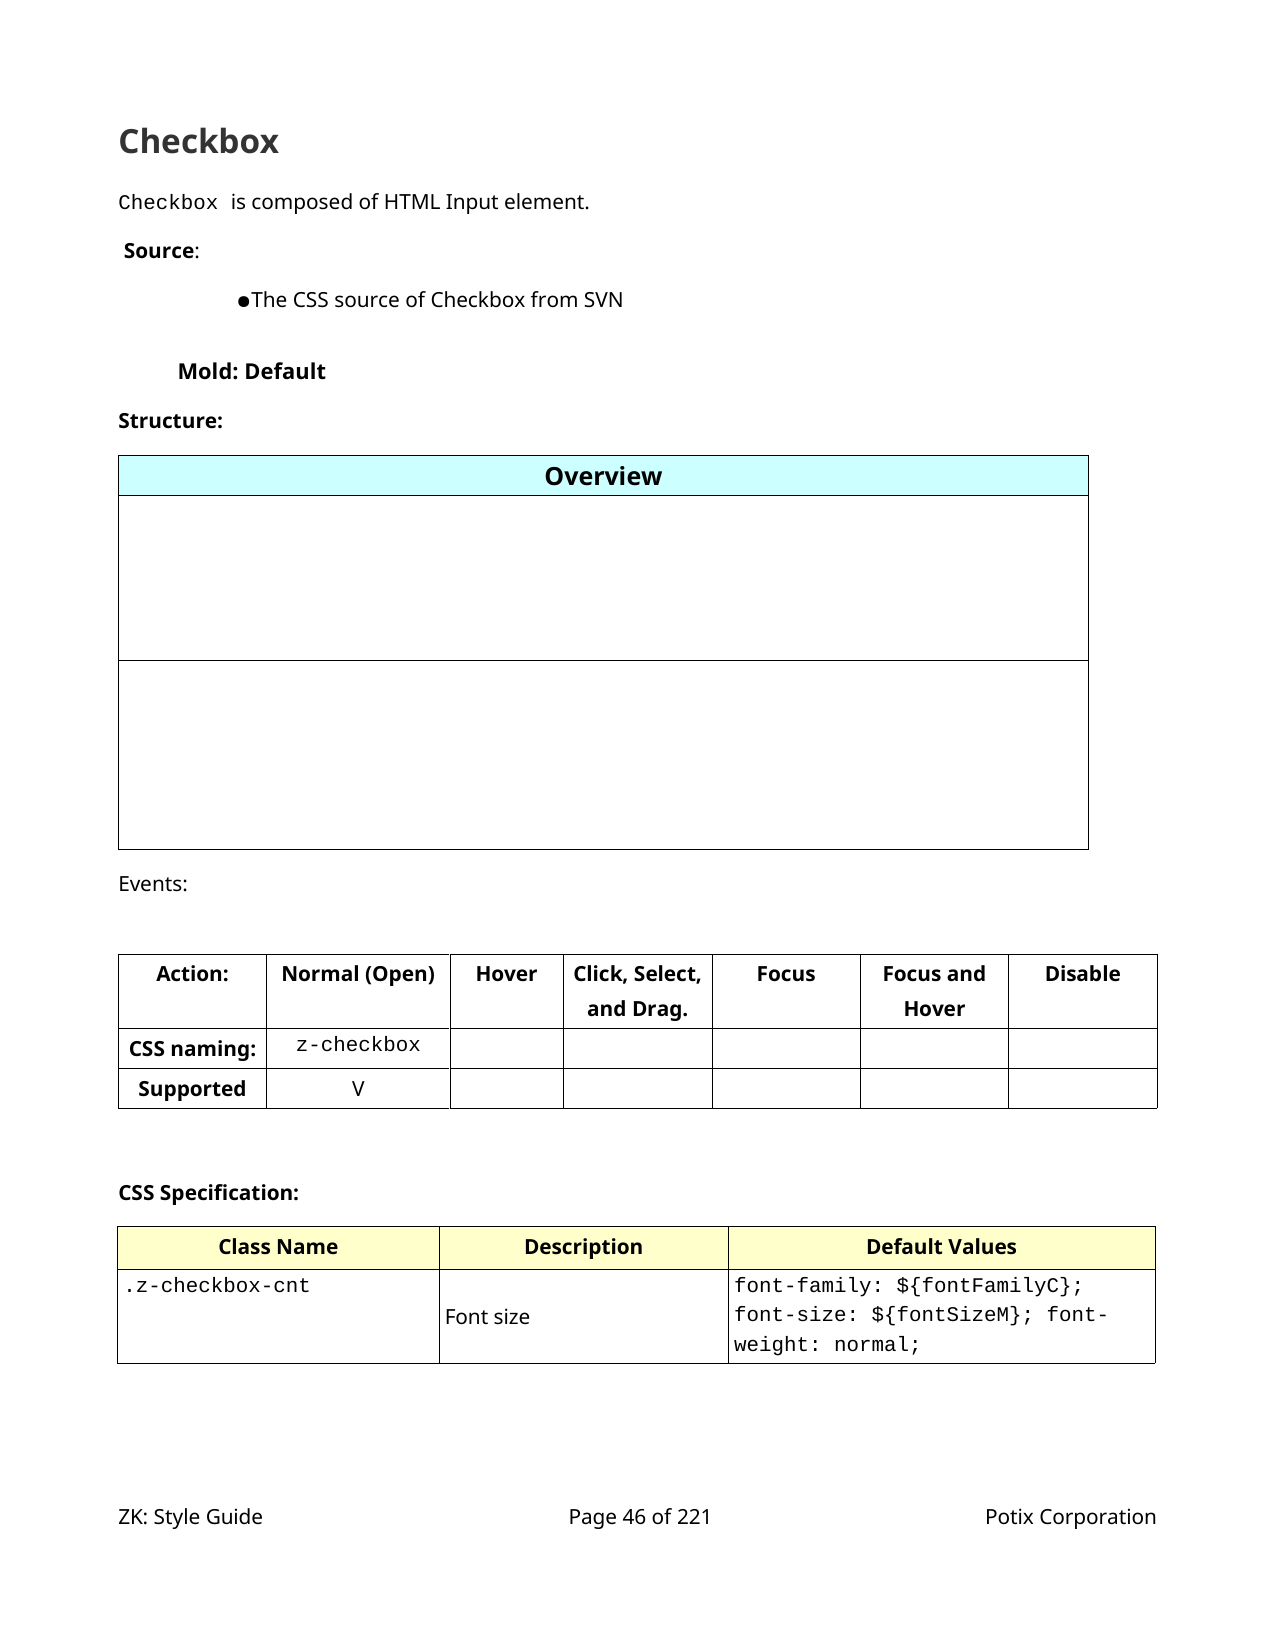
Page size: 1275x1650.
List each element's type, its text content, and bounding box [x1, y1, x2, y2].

table_header Description [440, 1227, 728, 1269]
table_header Normal (Open) [267, 955, 449, 1028]
list The CSS source of Checkbox from SVN [236, 285, 1157, 313]
table_header Hover [451, 955, 563, 1028]
table_cell [713, 1069, 860, 1108]
table_cell font-family: ${fontFamilyC}; font-size: ${fontSizeM}; font-weight: normal; [729, 1270, 1155, 1363]
table_cell [119, 496, 1088, 660]
table_cell [861, 1069, 1008, 1108]
table_cell .z-checkbox-cnt [118, 1270, 439, 1363]
text Source: [118, 236, 1157, 264]
table_cell z-checkbox [267, 1029, 449, 1068]
subtitle Mold: Default [177, 356, 1157, 386]
text Structure: [118, 406, 1157, 434]
table_cell [451, 1069, 563, 1108]
table_header Overview [119, 456, 1088, 495]
table_cell [564, 1029, 712, 1068]
table_cell Supported [119, 1069, 266, 1108]
table_header Default Values [729, 1227, 1155, 1269]
subtitle Checkbox [118, 118, 1157, 163]
table_cell [119, 661, 1088, 849]
table_cell [1009, 1069, 1157, 1108]
table_header Focus [713, 955, 860, 1028]
table_header Action: [119, 955, 266, 1028]
table_header Click, Select, and Drag. [564, 955, 712, 1028]
table_header Class Name [118, 1227, 439, 1269]
text Checkbox is composed of HTML Input element. [118, 187, 1157, 216]
text Events: [118, 869, 1157, 933]
table_cell [861, 1029, 1008, 1068]
table_cell [564, 1069, 712, 1108]
table_cell CSS naming: [119, 1029, 266, 1068]
table_cell [1009, 1029, 1157, 1068]
table_cell [713, 1029, 860, 1068]
table_cell V [267, 1069, 449, 1108]
table_header Disable [1009, 955, 1157, 1028]
table_cell Font size [440, 1270, 728, 1363]
table_cell [451, 1029, 563, 1068]
text CSS Specification: [118, 1178, 1157, 1206]
table_header Focus and Hover [861, 955, 1008, 1028]
